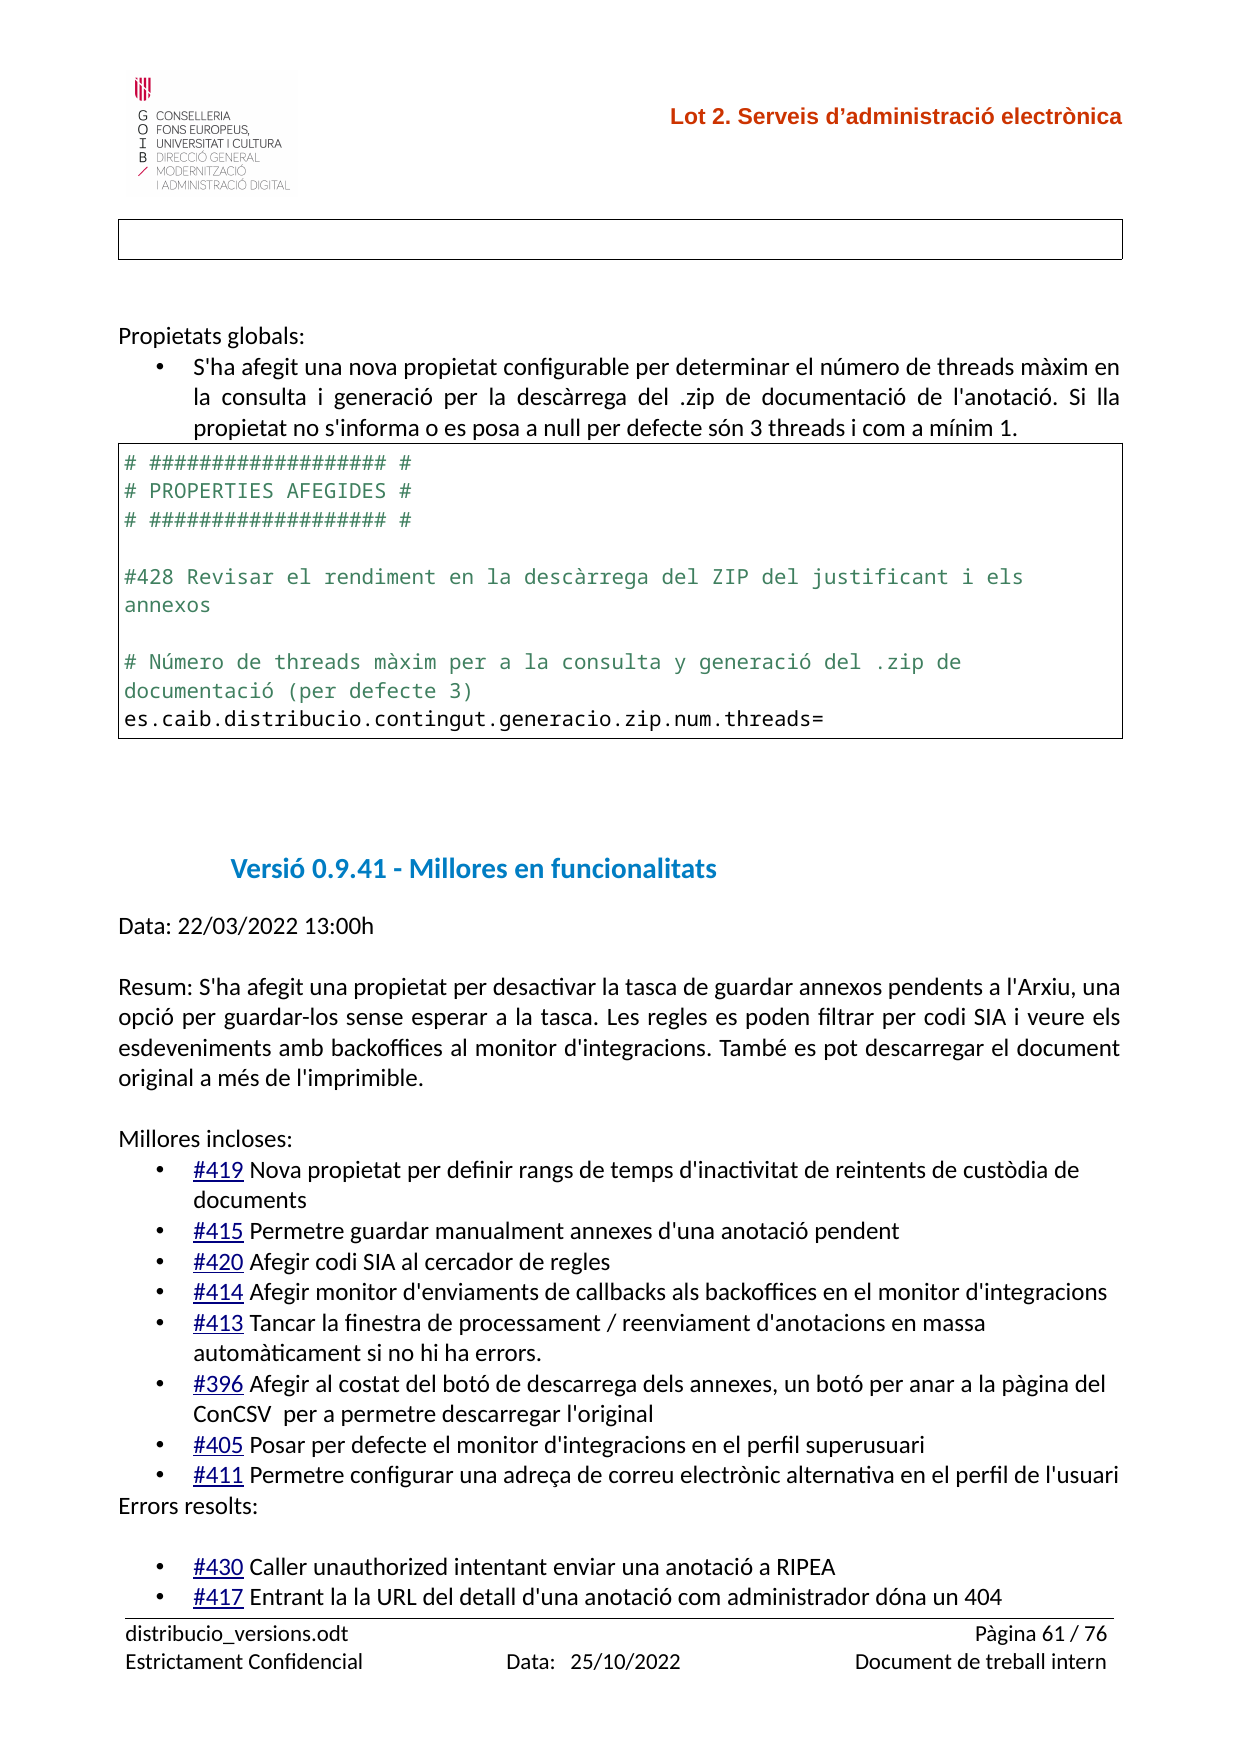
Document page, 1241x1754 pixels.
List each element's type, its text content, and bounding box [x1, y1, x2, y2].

subtitle Versió 0.9.41 - Millores en funcionalitats [153, 851, 1122, 886]
text Resum: S'ha afegit una propietat per desactivar la tasca de guardar annexos pendents a l'Arxiu, una opció per guardar-los sense esperar a la tasca. Les regles es poden filtrar per codi SIA i veure els esdeveniments amb backoffices al monitor d'integracions. També es pot descarregar el document original a més de l'imprimible. [118, 971, 1122, 1093]
list S'ha afegit una nova propietat configurable per determinar el número de threads màxim en la consulta i generació per la descàrrega del .zip de documentació de l'anotació. Si lla propietat no s'informa o es posa a null per defecte són 3 threads i com a mínim 1. [156, 351, 1122, 442]
list #414 Afegir monitor d'enviaments de callbacks als backoffices en el monitor d'integracions [156, 1276, 1122, 1307]
list #413 Tancar la finestra de processament / reenviament d'anotacions en massa automàticament si no hi ha errors. [156, 1307, 1122, 1368]
list #430 Caller unauthorized intentant enviar una anotació a RIPEA [156, 1551, 1122, 1581]
list #411 Permetre configurar una adreça de correu electrònic alternativa en el perfil de l'usuari [156, 1459, 1122, 1490]
list #405 Posar per defecte el monitor d'integracions en el perfil superusuari [156, 1429, 1122, 1459]
text Propietats globals: [118, 320, 1122, 351]
text Data: 22/03/2022 13:00h [118, 910, 1122, 940]
picture [126, 70, 299, 197]
text Errors resolts: [118, 1490, 1122, 1520]
list #417 Entrant la la URL del detall d'una anotació com administrador dóna un 404 [156, 1581, 1122, 1612]
table_header [119, 220, 1122, 259]
text Millores incloses: [118, 1123, 1122, 1154]
list #415 Permetre guardar manualment annexes d'una anotació pendent [156, 1215, 1122, 1246]
list #396 Afegir al costat del botó de descarrega dels annexes, un botó per anar a la pàgina del ConCSV per a permetre descarregar l'original [156, 1368, 1122, 1429]
table_header # ################### # # PROPERTIES AFEGIDES # # ################### # #428 Revisar el rendiment en la descàrrega del ZIP del justificant i els annexos # Número de threads màxim per a la consulta y generació del .zip de documentació (per defecte 3) es.caib.distribucio.contingut.generacio.zip.num.threads= [119, 444, 1122, 738]
list #420 Afegir codi SIA al cercador de regles [156, 1246, 1122, 1276]
list #419 Nova propietat per definir rangs de temps d'inactivitat de reintents de custòdia de documents [156, 1154, 1122, 1215]
